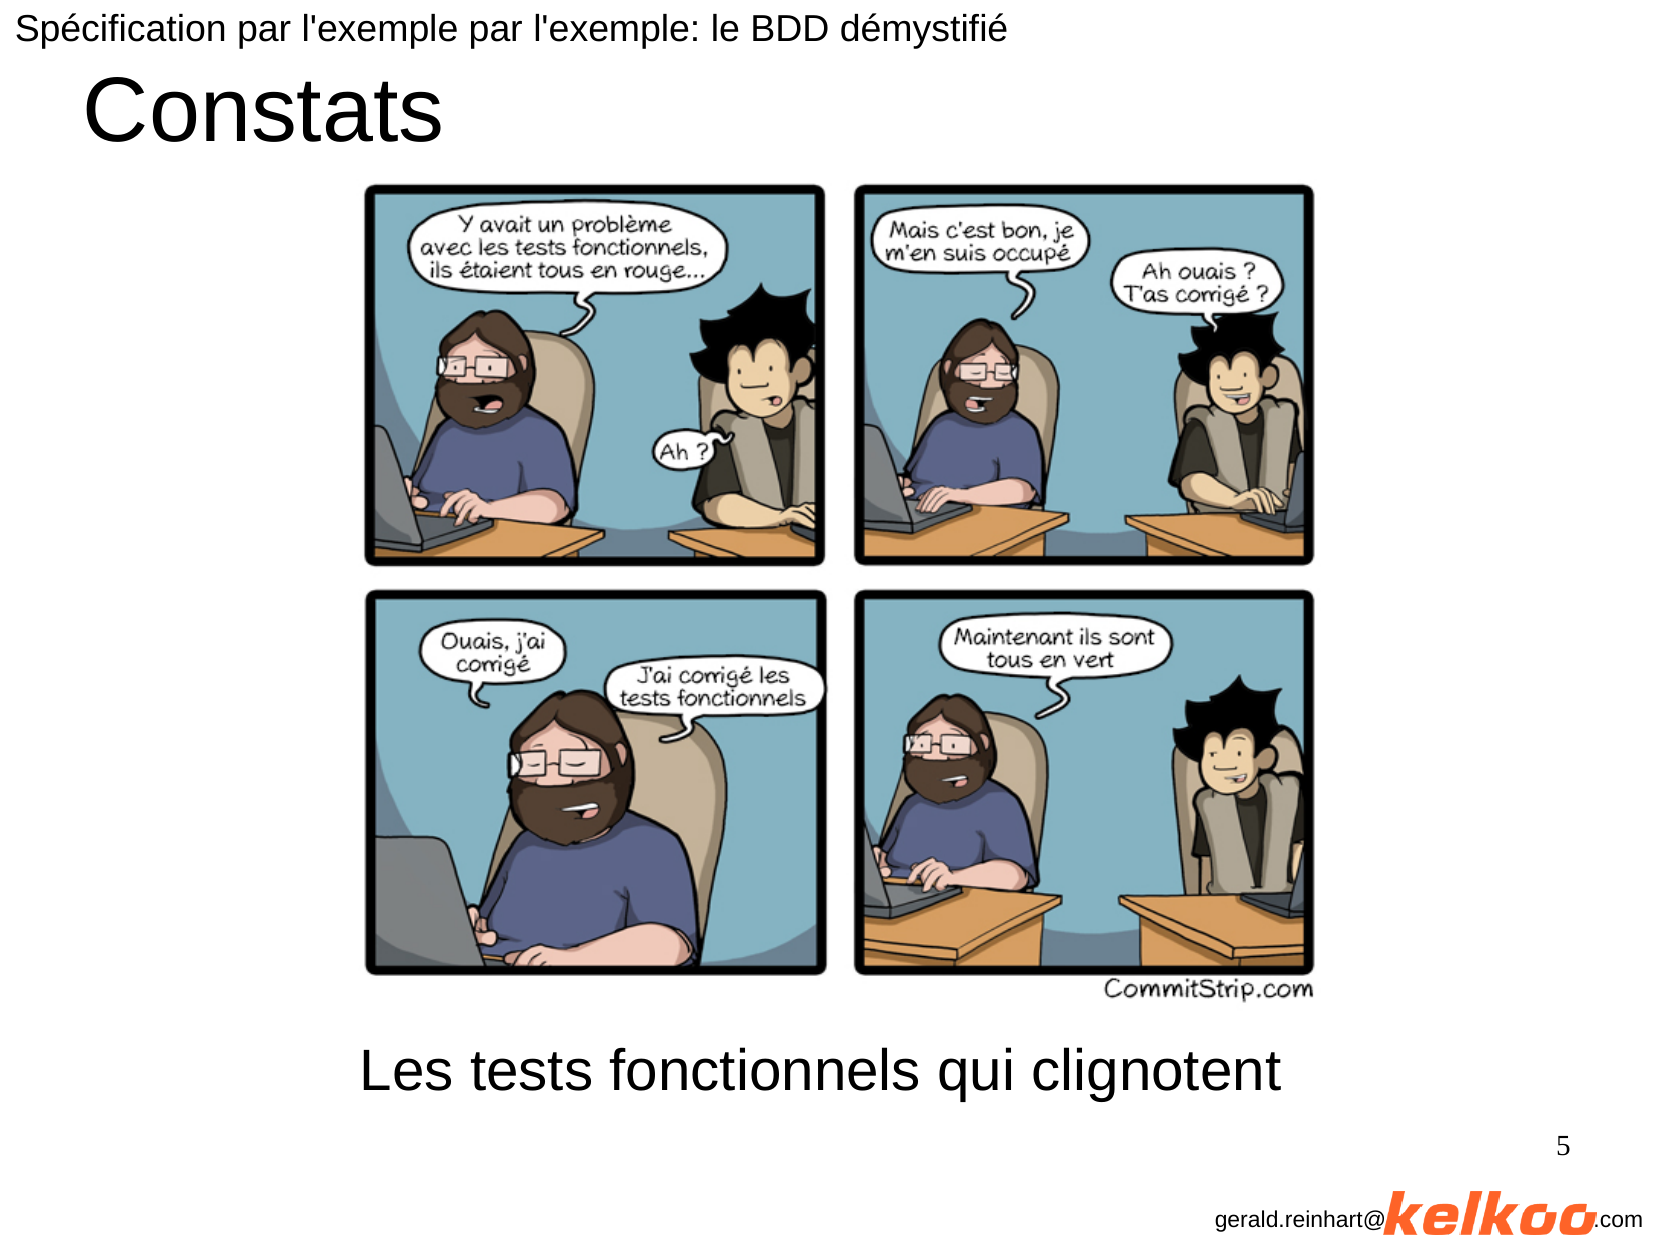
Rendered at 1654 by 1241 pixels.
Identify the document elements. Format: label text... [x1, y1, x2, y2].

text_box Spécification par l'exemple par l'exemple: le BDD démystifié [0, 0, 1024, 57]
picture [345, 213, 1336, 1021]
text_box gerald.reinhart@ .com [1193, 1199, 1654, 1241]
text_box Les tests fonctionnels qui clignotent [345, 1030, 1298, 1111]
picture [1383, 1191, 1597, 1199]
title Constats [82, 5, 1571, 213]
